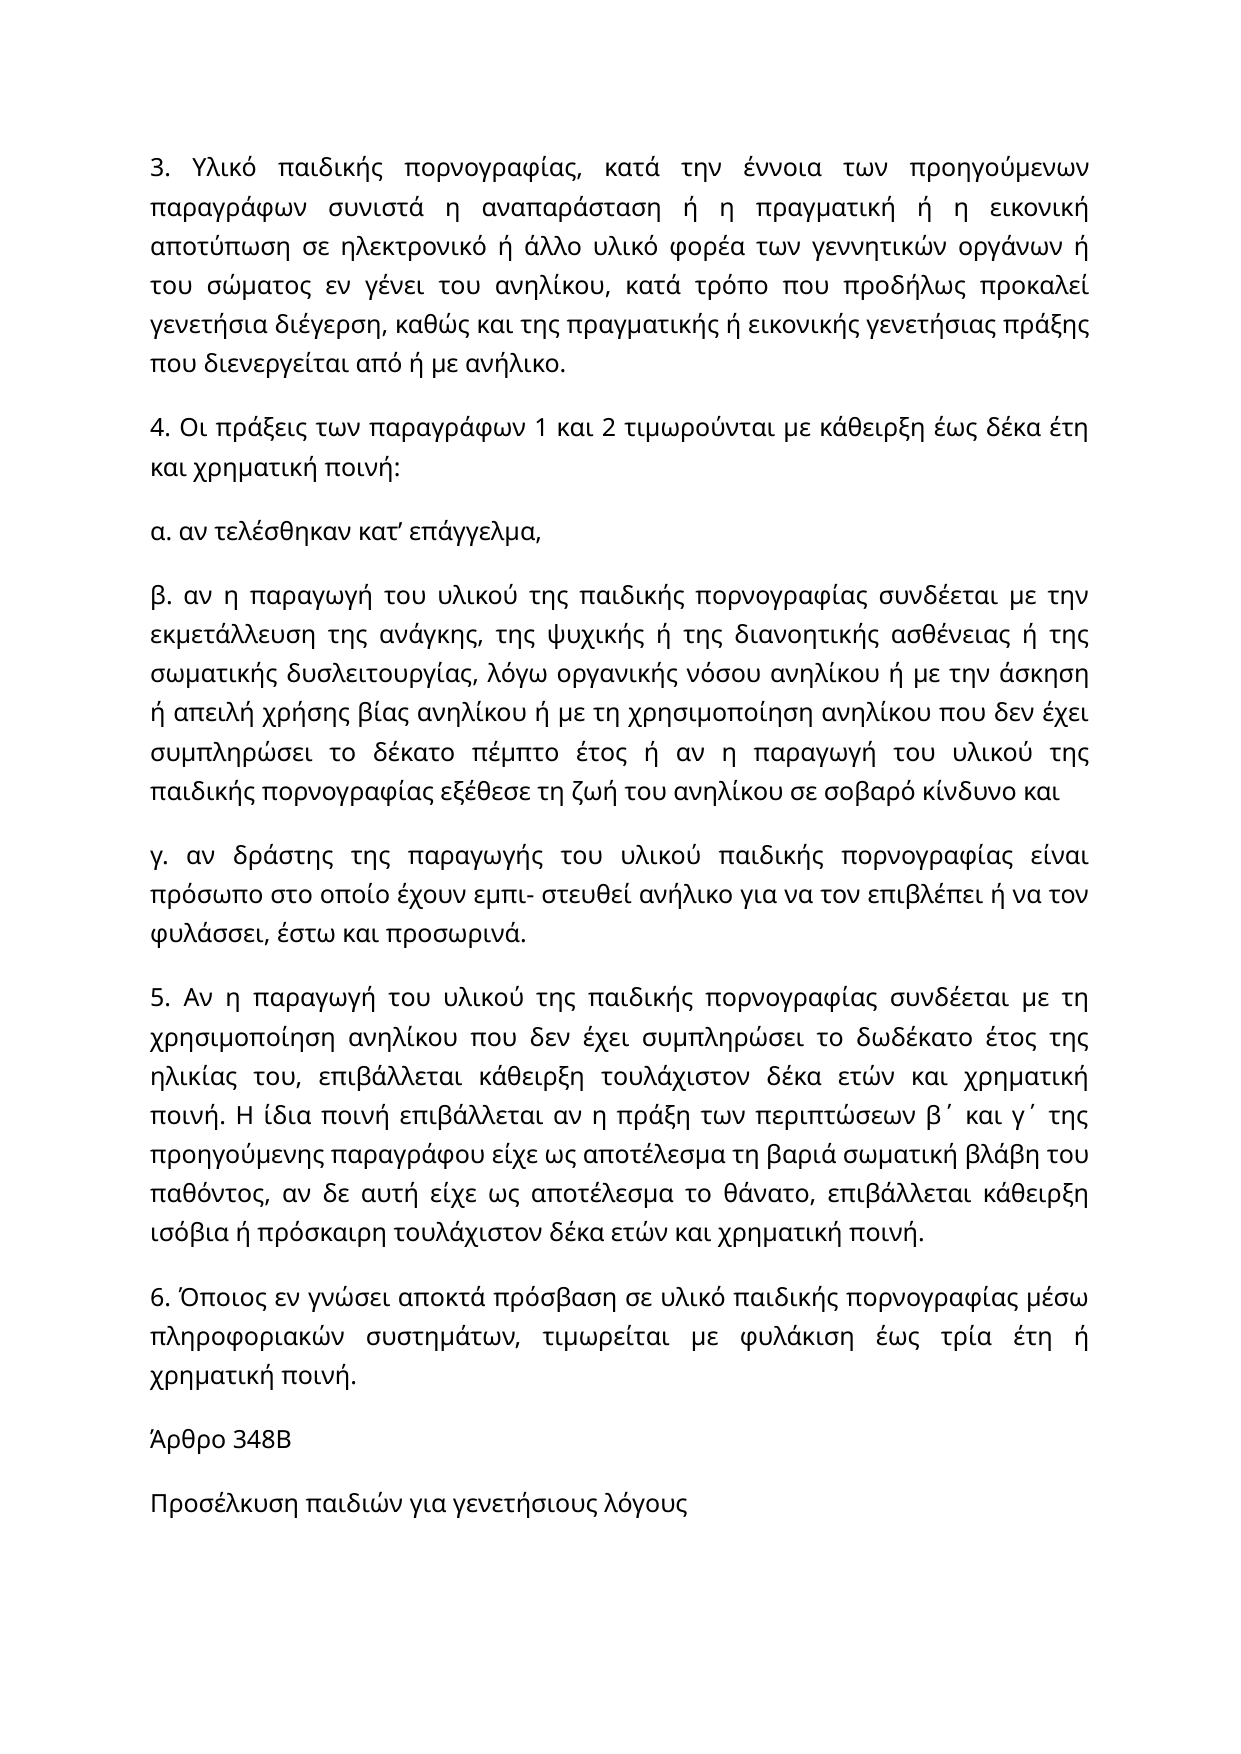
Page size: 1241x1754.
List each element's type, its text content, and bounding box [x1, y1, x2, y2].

text 6. Όποιος εν γνώσει αποκτά πρόσβαση σε υλικό παιδικής πορνογραφίας μέσω πληροφοριακών συστημάτων, τιμωρείται με φυλάκιση έως τρία έτη ή χρηματική ποινή. [150, 1279, 1090, 1392]
text 3. Υλικό παιδικής πορνογραφίας, κατά την έννοια των προηγούμενων παραγράφων συνιστά η αναπαράσταση ή η πραγματική ή η εικονική αποτύπωση σε ηλεκτρονικό ή άλλο υλικό φορέα των γεννητικών οργάνων ή του σώματος εν γένει του ανηλίκου, κατά τρόπο που προδήλως προκαλεί γενετήσια διέγερση, καθώς και της πραγματικής ή εικονικής γενετήσιας πράξης που διενεργείται από ή με ανήλικο. [150, 150, 1090, 380]
text 4. Οι πράξεις των παραγράφων 1 και 2 τιμωρούνται με κάθειρξη έως δέκα έτη και χρηματική ποινή: [150, 410, 1090, 483]
text 5. Αν η παραγωγή του υλικού της παιδικής πορνογραφίας συνδέεται με τη χρησιμοποίηση ανηλίκου που δεν έχει συμπληρώσει το δωδέκατο έτος της ηλικίας του, επιβάλλεται κάθειρξη τουλάχιστον δέκα ετών και χρηματική ποινή. Η ίδια ποινή επιβάλλεται αν η πράξη των περιπτώσεων β΄ και γ΄ της προηγούμενης παραγράφου είχε ως αποτέλεσμα τη βαριά σωματική βλάβη του παθόντος, αν δε αυτή είχε ως αποτέλεσμα το θάνατο, επιβάλλεται κάθειρξη ισόβια ή πρόσκαιρη τουλάχιστον δέκα ετών και χρηματική ποινή. [150, 980, 1090, 1249]
text Προσέλκυση παιδιών για γενετήσιους λόγους [150, 1486, 1090, 1520]
text β. αν η παραγωγή του υλικού της παιδικής πορνογραφίας συνδέεται με την εκμετάλλευση της ανάγκης, της ψυχικής ή της διανοητικής ασθένειας ή της σωματικής δυσλειτουργίας, λόγω οργανικής νόσου ανηλίκου ή με την άσκηση ή απειλή χρήσης βίας ανηλίκου ή με τη χρησιμοποίηση ανηλίκου που δεν έχει συμπληρώσει το δέκατο πέμπτο έτος ή αν η παραγωγή του υλικού της παιδικής πορνογραφίας εξέθεσε τη ζωή του ανηλίκου σε σοβαρό κίνδυνο και [150, 577, 1090, 807]
text γ. αν δράστης της παραγωγής του υλικού παιδικής πορνογραφίας είναι πρόσωπο στο οποίο έχουν εμπι- στευθεί ανήλικο για να τον επιβλέπει ή να τον φυλάσσει, έστω και προσωρινά. [150, 837, 1090, 950]
text Άρθρο 348Β [150, 1422, 1090, 1456]
text α. αν τελέσθηκαν κατ’ επάγγελμα, [150, 513, 1090, 547]
